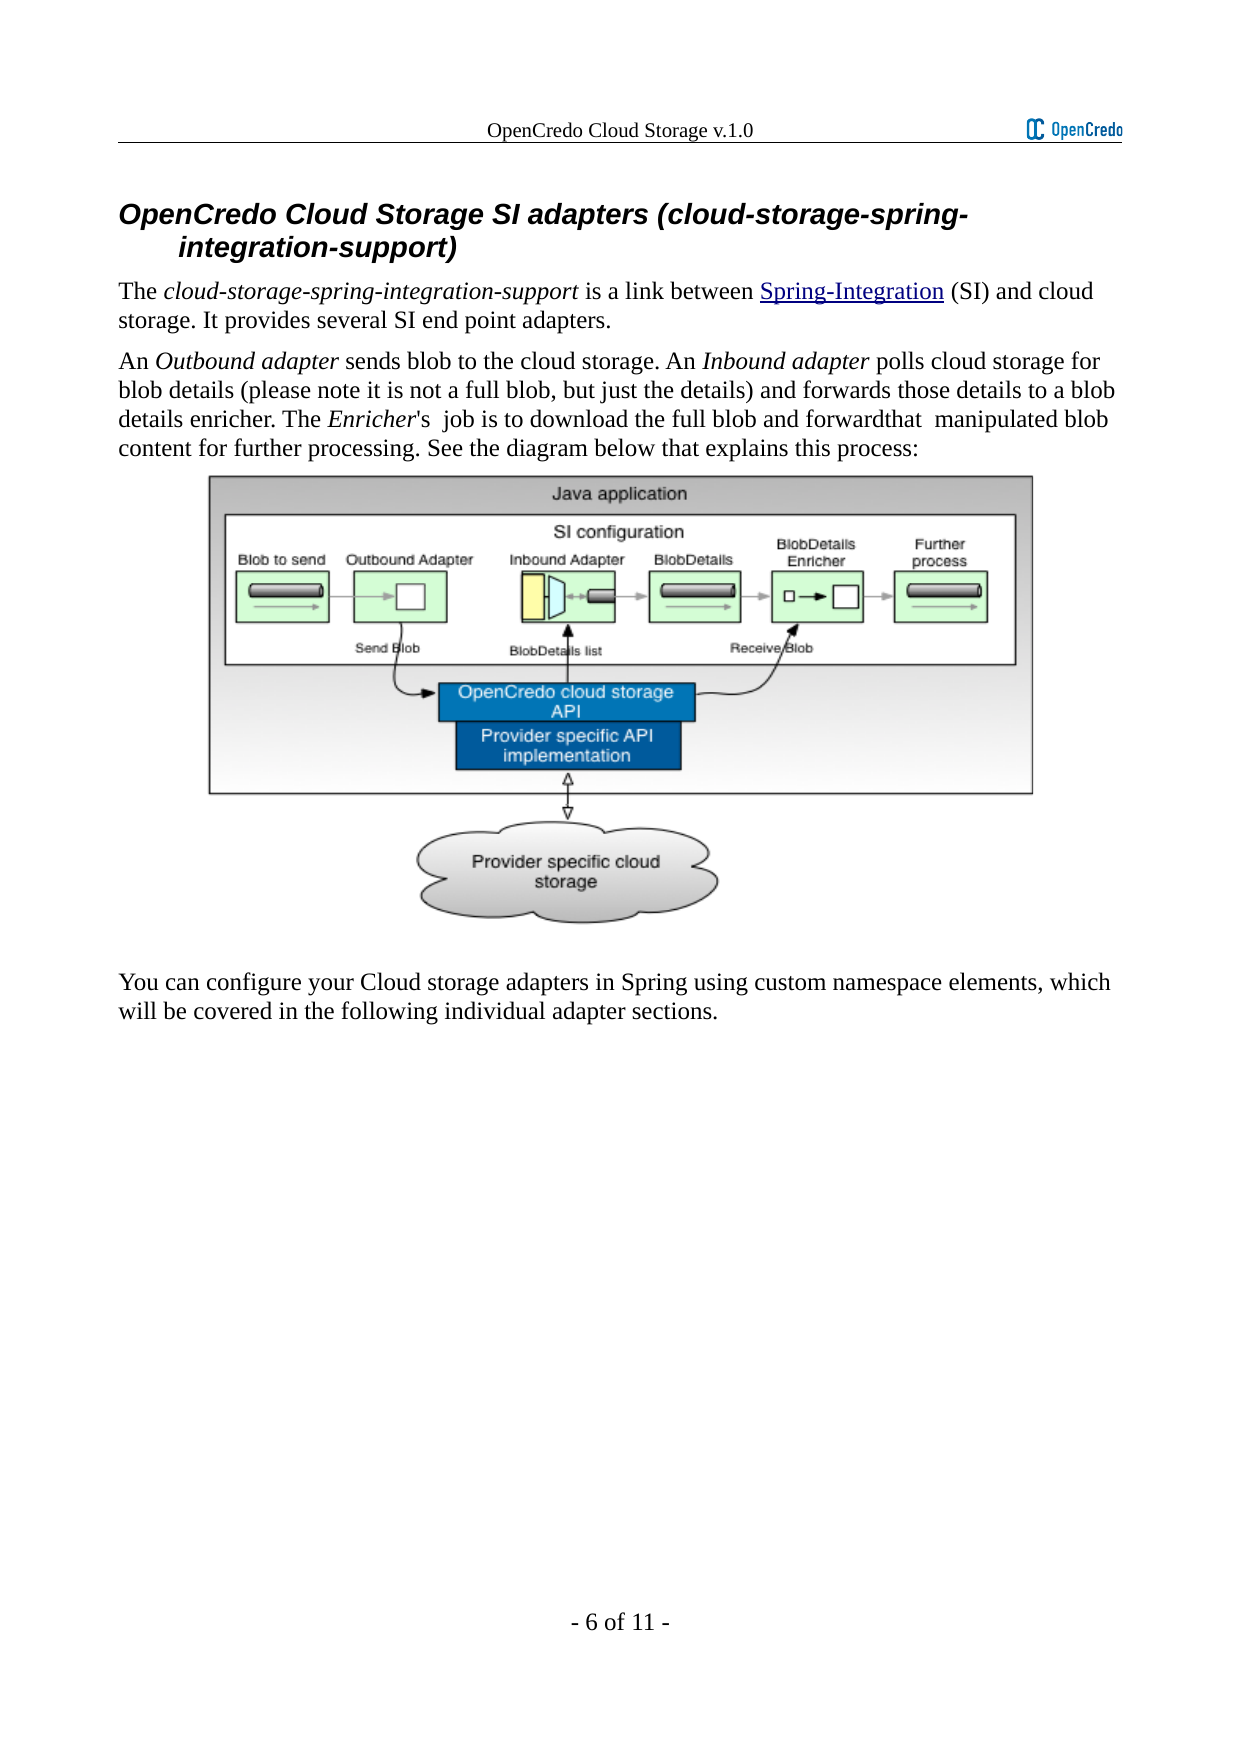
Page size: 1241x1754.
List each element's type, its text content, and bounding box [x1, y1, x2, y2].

picture [1026, 118, 1123, 140]
text The cloud-storage-spring-integration-support is a link between Spring-Integration (SI) and cloud storage. It provides several SI end point adapters. [118, 276, 1122, 334]
picture [207, 473, 1034, 926]
subtitle OpenCredo Cloud Storage SI adapters (cloud-storage-spring-integration-support) [118, 197, 1122, 264]
text You can configure your Cloud storage adapters in Spring using custom namespace elements, which will be covered in the following individual adapter sections. [118, 967, 1122, 1025]
text An Outbound adapter sends blob to the cloud storage. An Inbound adapter polls cloud storage for blob details (please note it is not a full blob, but just the details) and forwards those details to a blob details enricher. The Enricher's job is to download the full blob and forwardthat manipulated blob content for further processing. See the diagram below that explains this process: [118, 346, 1122, 461]
